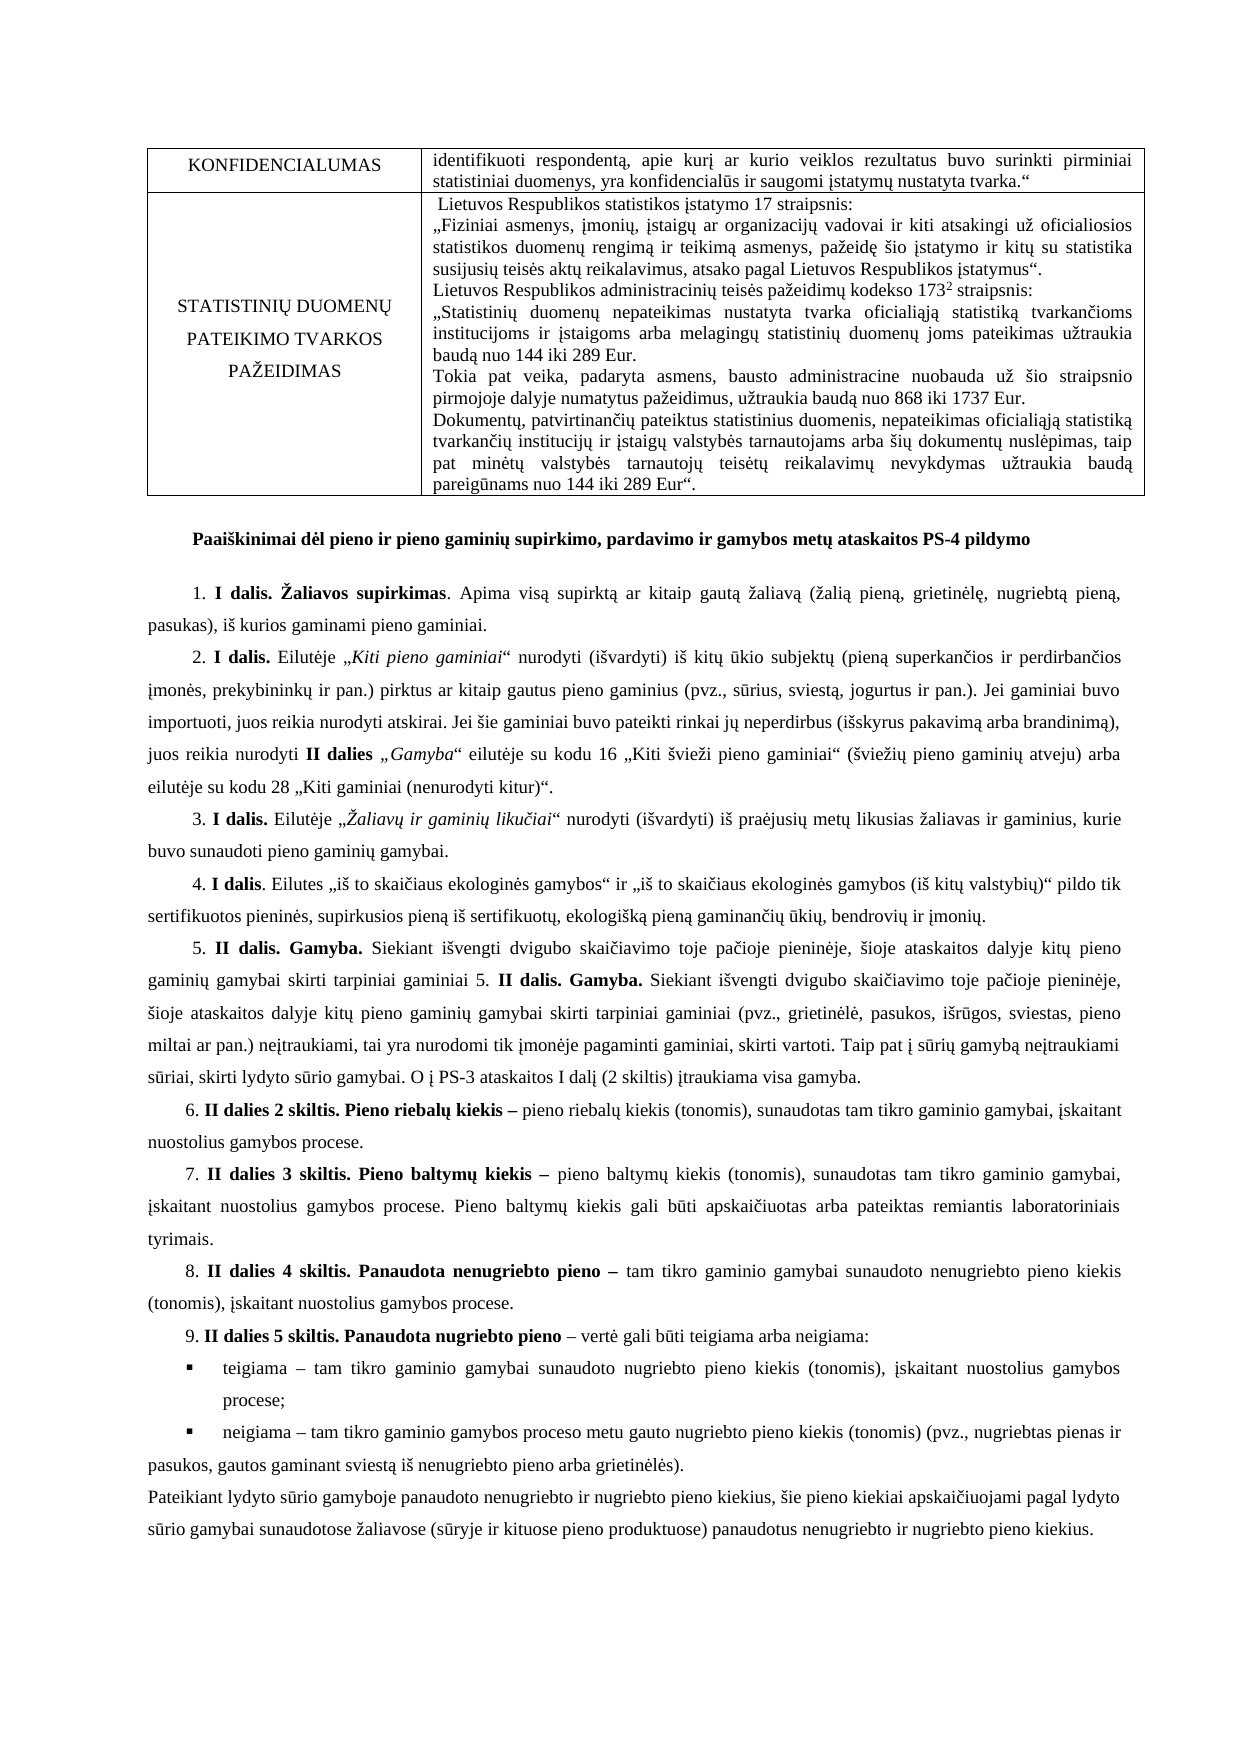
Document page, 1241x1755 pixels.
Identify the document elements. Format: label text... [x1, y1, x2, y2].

text  teigiama – tam tikro gaminio gamybai sunaudoto nugriebto pieno kiekis (tonomis), įskaitant nuostolius gamybos procese; [185, 1357, 1122, 1411]
text 5. II dalis. Gamyba. Siekiant išvengti dvigubo skaičiavimo toje pačioje pieninėje, šioje ataskaitos dalyje kitų pieno gaminių gamybai skirti tarpiniai gaminiai 5. II dalis. Gamyba. Siekiant išvengti dvigubo skaičiavimo toje pačioje pieninėje, šioje ataskaitos dalyje kitų pieno gaminių gamybai skirti tarpiniai gaminiai (pvz., grietinėlė, pasukos, išrūgos, sviestas, pieno miltai ar pan.) neįtraukiami, tai yra nurodomi tik įmonėje pagaminti gaminiai, skirti vartoti. Taip pat į sūrių gamybą neįtraukiami sūriai, skirti lydyto sūrio gamybai. O į PS-3 ataskaitos I dalį (2 skiltis) įtraukiama visa gamyba. [148, 937, 1122, 1088]
text 4. I dalis. Eilutes „iš to skaičiaus ekologinės gamybos“ ir „iš to skaičiaus ekologinės gamybos (iš kitų valstybių)“ pildo tik sertifikuotos pieninės, supirkusios pieną iš sertifikuotų, ekologišką pieną gaminančių ūkių, bendrovių ir įmonių. [148, 872, 1122, 926]
text 8. II dalies 4 skiltis. Panaudota nenugriebto pieno – tam tikro gaminio gamybai sunaudoto nenugriebto pieno kiekis (tonomis), įskaitant nuostolius gamybos procese. [148, 1260, 1122, 1314]
text Pateikiant lydyto sūrio gamyboje panaudoto nenugriebto ir nugriebto pieno kiekius, šie pieno kiekiai apskaičiuojami pagal lydyto sūrio gamybai sunaudotose žaliavose (sūryje ir kituose pieno produktuose) panaudotus nenugriebto ir nugriebto pieno kiekius. [148, 1486, 1122, 1540]
text 2. I dalis. Eilutėje „Kiti pieno gaminiai“ nurodyti (išvardyti) iš kitų ūkio subjektų (pieną superkančios ir perdirbančios įmonės, prekybininkų ir pan.) pirktus ar kitaip gautus pieno gaminius (pvz., sūrius, sviestą, jogurtus ir pan.). Jei gaminiai buvo importuoti, juos reikia nurodyti atskirai. Jei šie gaminiai buvo pateikti rinkai jų neperdirbus (išskyrus pakavimą arba brandinimą), juos reikia nurodyti II dalies „Gamyba“ eilutėje su kodu 16 „Kiti švieži pieno gaminiai“ (šviežių pieno gaminių atveju) arba eilutėje su kodu 28 „Kiti gaminiai (nenurodyti kitur)“. [148, 646, 1122, 797]
text  neigiama – tam tikro gaminio gamybos proceso metu gauto nugriebto pieno kiekis (tonomis) (pvz., nugriebtas pienas ir pasukos, gautos gaminant sviestą iš nenugriebto pieno arba grietinėlės). [148, 1421, 1122, 1475]
text Paaiškinimai dėl pieno ir pieno gaminių supirkimo, pardavimo ir gamybos metų ataskaitos PS-4 pildymo [148, 528, 1122, 549]
table_cell KONFIDENCIALUMAS [148, 149, 421, 192]
text 7. II dalies 3 skiltis. Pieno baltymų kiekis – pieno baltymų kiekis (tonomis), sunaudotas tam tikro gaminio gamybai, įskaitant nuostolius gamybos procese. Pieno baltymų kiekis gali būti apskaičiuotas arba pateiktas remiantis laboratoriniais tyrimais. [148, 1163, 1122, 1249]
text 9. II dalies 5 skiltis. Panaudota nugriebto pieno – vertė gali būti teigiama arba neigiama: [148, 1324, 1122, 1346]
table_cell Lietuvos Respublikos statistikos įstatymo 17 straipsnis: „Fiziniai asmenys, įmonių, įstaigų ar organizacijų vadovai ir kiti atsakingi už oficialiosios statistikos duomenų rengimą ir teikimą asmenys, pažeidę šio įstatymo ir kitų su statistika susijusių teisės aktų reikalavimus, atsako pagal Lietuvos Respublikos įstatymus“. Lietuvos Respublikos administracinių teisės pažeidimų kodekso 1732 straipsnis: „Statistinių duomenų nepateikimas nustatyta tvarka oficialiąją statistiką tvarkančioms institucijoms ir įstaigoms arba melagingų statistinių duomenų joms pateikimas užtraukia baudą nuo 144 iki 289 Eur. Tokia pat veika, padaryta asmens, bausto administracine nuobauda už šio straipsnio pirmojoje dalyje numatytus pažeidimus, užtraukia baudą nuo 868 iki 1737 Eur. Dokumentų, patvirtinančių pateiktus statistinius duomenis, nepateikimas oficialiąją statistiką tvarkančių institucijų ir įstaigų valstybės tarnautojams arba šių dokumentų nuslėpimas, taip pat minėtų valstybės tarnautojų teisėtų reikalavimų nevykdymas užtraukia baudą pareigūnams nuo 144 iki 289 Eur“. [422, 193, 1144, 495]
text 3. I dalis. Eilutėje „Žaliavų ir gaminių likučiai“ nurodyti (išvardyti) iš praėjusių metų likusias žaliavas ir gaminius, kurie buvo sunaudoti pieno gaminių gamybai. [148, 808, 1122, 862]
table_cell STATISTINIŲ DUOMENŲ PATEIKIMO TVARKOS PAŽEIDIMAS [148, 193, 421, 495]
text 1. I dalis. Žaliavos supirkimas. Apima visą supirktą ar kitaip gautą žaliavą (žalią pieną, grietinėlę, nugriebtą pieną, pasukas), iš kurios gaminami pieno gaminiai. [148, 582, 1122, 636]
text 6. II dalies 2 skiltis. Pieno riebalų kiekis – pieno riebalų kiekis (tonomis), sunaudotas tam tikro gaminio gamybai, įskaitant nuostolius gamybos procese. [148, 1098, 1122, 1152]
table_cell identifikuoti respondentą, apie kurį ar kurio veiklos rezultatus buvo surinkti pirminiai statistiniai duomenys, yra konfidencialūs ir saugomi įstatymų nustatyta tvarka.“ [422, 149, 1144, 192]
